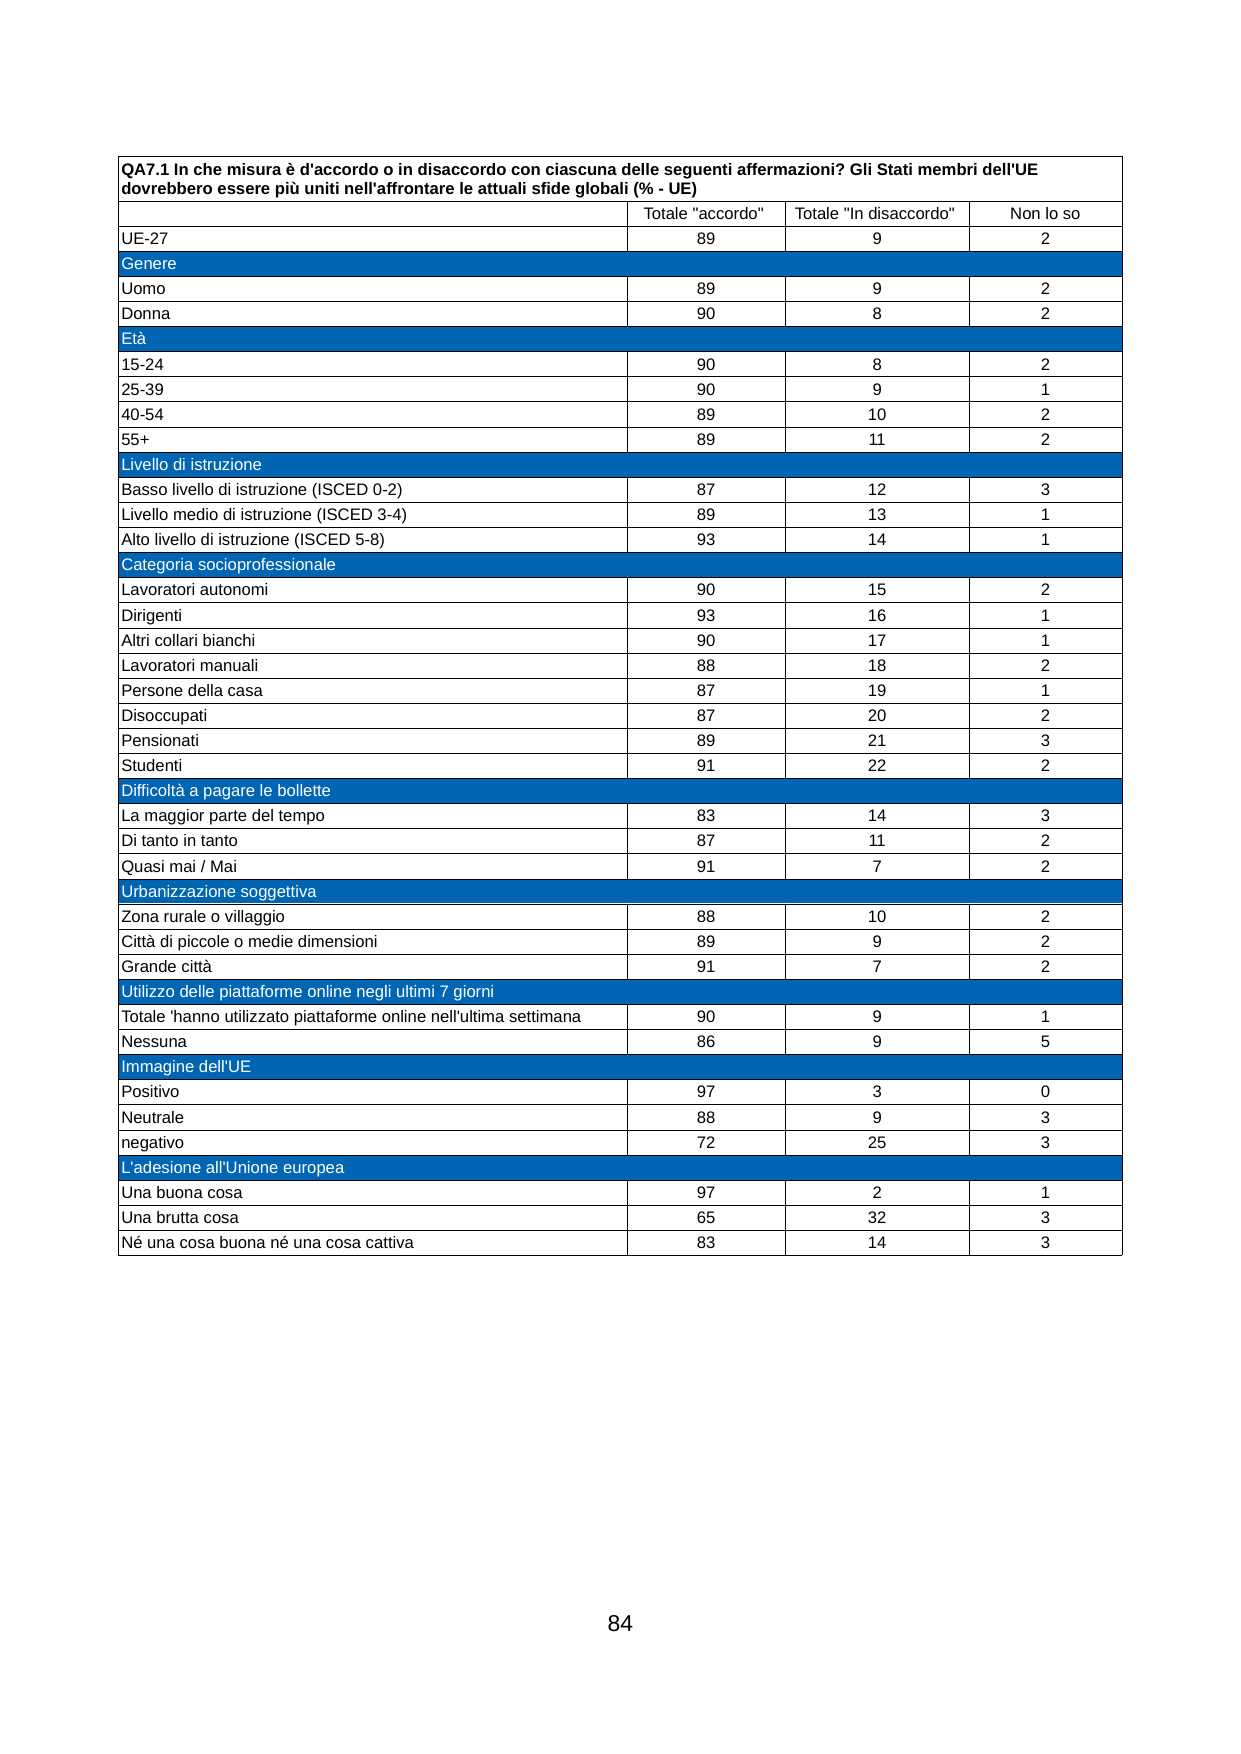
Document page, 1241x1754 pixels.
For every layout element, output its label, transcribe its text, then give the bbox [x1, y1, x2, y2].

table_cell 21 [786, 729, 969, 753]
table_cell 88 [628, 905, 785, 929]
table_cell 2 [970, 754, 1122, 778]
table_cell 3 [970, 804, 1122, 828]
table_cell 2 [970, 930, 1122, 954]
table_cell 9 [786, 377, 969, 401]
table_cell 97 [628, 1080, 785, 1104]
table_cell 2 [970, 352, 1122, 376]
table_cell 93 [628, 528, 785, 552]
table_cell Positivo [119, 1080, 627, 1104]
table_cell Studenti [119, 754, 627, 778]
table_cell 91 [628, 854, 785, 878]
table_cell Pensionati [119, 729, 627, 753]
table_cell 97 [628, 1181, 785, 1205]
table_cell Nessuna [119, 1030, 627, 1054]
table_cell 1 [970, 603, 1122, 627]
table_cell 22 [786, 754, 969, 778]
table_cell Una buona cosa [119, 1181, 627, 1205]
table_cell [119, 202, 627, 226]
table_cell 55+ [119, 428, 627, 452]
table_cell Né una cosa buona né una cosa cattiva [119, 1231, 627, 1255]
table_cell 89 [628, 930, 785, 954]
table_cell 1 [970, 679, 1122, 703]
table_cell 2 [970, 955, 1122, 979]
table_cell 2 [970, 428, 1122, 452]
table_cell 1 [970, 1181, 1122, 1205]
table_cell Difficoltà a pagare le bollette [119, 779, 1122, 803]
table_cell 11 [786, 829, 969, 853]
table_cell Una brutta cosa [119, 1206, 627, 1230]
table_cell Età [119, 327, 1122, 351]
table_cell 90 [628, 352, 785, 376]
table_cell 2 [970, 227, 1122, 251]
table_cell 1 [970, 503, 1122, 527]
table_cell UE-27 [119, 227, 627, 251]
table_cell 10 [786, 905, 969, 929]
table_cell Disoccupati [119, 704, 627, 728]
table_cell 3 [970, 1206, 1122, 1230]
table_cell Totale 'hanno utilizzato piattaforme online nell'ultima settimana [119, 1005, 627, 1029]
table_cell Alto livello di istruzione (ISCED 5-8) [119, 528, 627, 552]
table_cell 89 [628, 402, 785, 427]
table_cell 32 [786, 1206, 969, 1230]
table_cell 25-39 [119, 377, 627, 401]
table_header QA7.1 In che misura è d'accordo o in disaccordo con ciascuna delle seguenti affermazioni? Gli Stati membri dell'UE dovrebbero essere più uniti nell'affrontare le attuali sfide globali (% - UE) [119, 157, 1122, 201]
table_cell 2 [970, 905, 1122, 929]
table_cell 18 [786, 654, 969, 678]
table_cell Non lo so [970, 202, 1122, 226]
table_cell 20 [786, 704, 969, 728]
table_cell Grande città [119, 955, 627, 979]
table_cell 90 [628, 578, 785, 602]
table_cell 3 [970, 1231, 1122, 1255]
table_cell 72 [628, 1131, 785, 1154]
table_cell 90 [628, 629, 785, 652]
table_cell 2 [970, 578, 1122, 602]
table_cell Categoria socioprofessionale [119, 553, 1122, 577]
table_cell 2 [970, 854, 1122, 878]
table_cell 83 [628, 804, 785, 828]
table_cell 1 [970, 629, 1122, 652]
table_cell Zona rurale o villaggio [119, 905, 627, 929]
table_cell 9 [786, 227, 969, 251]
table_cell Urbanizzazione soggettiva [119, 880, 1122, 903]
table_cell Città di piccole o medie dimensioni [119, 930, 627, 954]
table_cell 65 [628, 1206, 785, 1230]
table_cell Dirigenti [119, 603, 627, 627]
table_cell Immagine dell'UE [119, 1055, 1122, 1079]
table_cell 9 [786, 1005, 969, 1029]
table_cell negativo [119, 1131, 627, 1154]
table_cell Totale "accordo" [628, 202, 785, 226]
table_cell 8 [786, 302, 969, 326]
table_cell 5 [970, 1030, 1122, 1054]
table_cell L'adesione all'Unione europea [119, 1156, 1122, 1180]
table_cell 1 [970, 1005, 1122, 1029]
table_cell 2 [786, 1181, 969, 1205]
table_cell Utilizzo delle piattaforme online negli ultimi 7 giorni [119, 980, 1122, 1004]
table_cell 88 [628, 1105, 785, 1129]
table_cell 10 [786, 402, 969, 427]
table_cell Lavoratori autonomi [119, 578, 627, 602]
table_cell 3 [786, 1080, 969, 1104]
table_cell Livello di istruzione [119, 453, 1122, 477]
table_cell 2 [970, 829, 1122, 853]
table_cell 8 [786, 352, 969, 376]
table_cell 1 [970, 377, 1122, 401]
table_cell 15 [786, 578, 969, 602]
table_cell 2 [970, 402, 1122, 427]
table_cell 2 [970, 654, 1122, 678]
table_cell 14 [786, 528, 969, 552]
table_cell Di tanto in tanto [119, 829, 627, 853]
table_cell Basso livello di istruzione (ISCED 0-2) [119, 478, 627, 502]
table_cell 40-54 [119, 402, 627, 427]
table_cell 14 [786, 1231, 969, 1255]
table_cell 14 [786, 804, 969, 828]
table_cell 91 [628, 955, 785, 979]
table_cell 89 [628, 428, 785, 452]
table_cell 9 [786, 1105, 969, 1129]
table_cell 1 [970, 528, 1122, 552]
table_cell 2 [970, 277, 1122, 301]
table_cell 13 [786, 503, 969, 527]
table_cell La maggior parte del tempo [119, 804, 627, 828]
table_cell 87 [628, 679, 785, 703]
table_cell Totale "In disaccordo" [786, 202, 969, 226]
table_cell 15-24 [119, 352, 627, 376]
table_cell 89 [628, 277, 785, 301]
table_cell 9 [786, 1030, 969, 1054]
table_cell 89 [628, 503, 785, 527]
table_cell 87 [628, 478, 785, 502]
table_cell 89 [628, 729, 785, 753]
table_cell Donna [119, 302, 627, 326]
table_cell 83 [628, 1231, 785, 1255]
table_cell 9 [786, 277, 969, 301]
table_cell 7 [786, 854, 969, 878]
table_cell Genere [119, 252, 1122, 276]
table_cell 19 [786, 679, 969, 703]
table_cell 11 [786, 428, 969, 452]
table_cell 3 [970, 729, 1122, 753]
table_cell 87 [628, 704, 785, 728]
table_cell 2 [970, 302, 1122, 326]
table_cell 0 [970, 1080, 1122, 1104]
table_cell Neutrale [119, 1105, 627, 1129]
table_cell 2 [970, 704, 1122, 728]
table_cell Quasi mai / Mai [119, 854, 627, 878]
table_cell 86 [628, 1030, 785, 1054]
table_cell 3 [970, 1105, 1122, 1129]
table_cell 89 [628, 227, 785, 251]
table_cell Uomo [119, 277, 627, 301]
table_cell 7 [786, 955, 969, 979]
table_cell 90 [628, 1005, 785, 1029]
table_cell 91 [628, 754, 785, 778]
table_cell 25 [786, 1131, 969, 1154]
table_cell 90 [628, 377, 785, 401]
table_cell 9 [786, 930, 969, 954]
table_cell 88 [628, 654, 785, 678]
table_cell 93 [628, 603, 785, 627]
table_cell 3 [970, 1131, 1122, 1154]
table_cell 3 [970, 478, 1122, 502]
table_cell 90 [628, 302, 785, 326]
table_cell 17 [786, 629, 969, 652]
table_cell Livello medio di istruzione (ISCED 3-4) [119, 503, 627, 527]
table_cell Lavoratori manuali [119, 654, 627, 678]
table_cell 87 [628, 829, 785, 853]
table_cell Persone della casa [119, 679, 627, 703]
table_cell 12 [786, 478, 969, 502]
table_cell 16 [786, 603, 969, 627]
table_cell Altri collari bianchi [119, 629, 627, 652]
